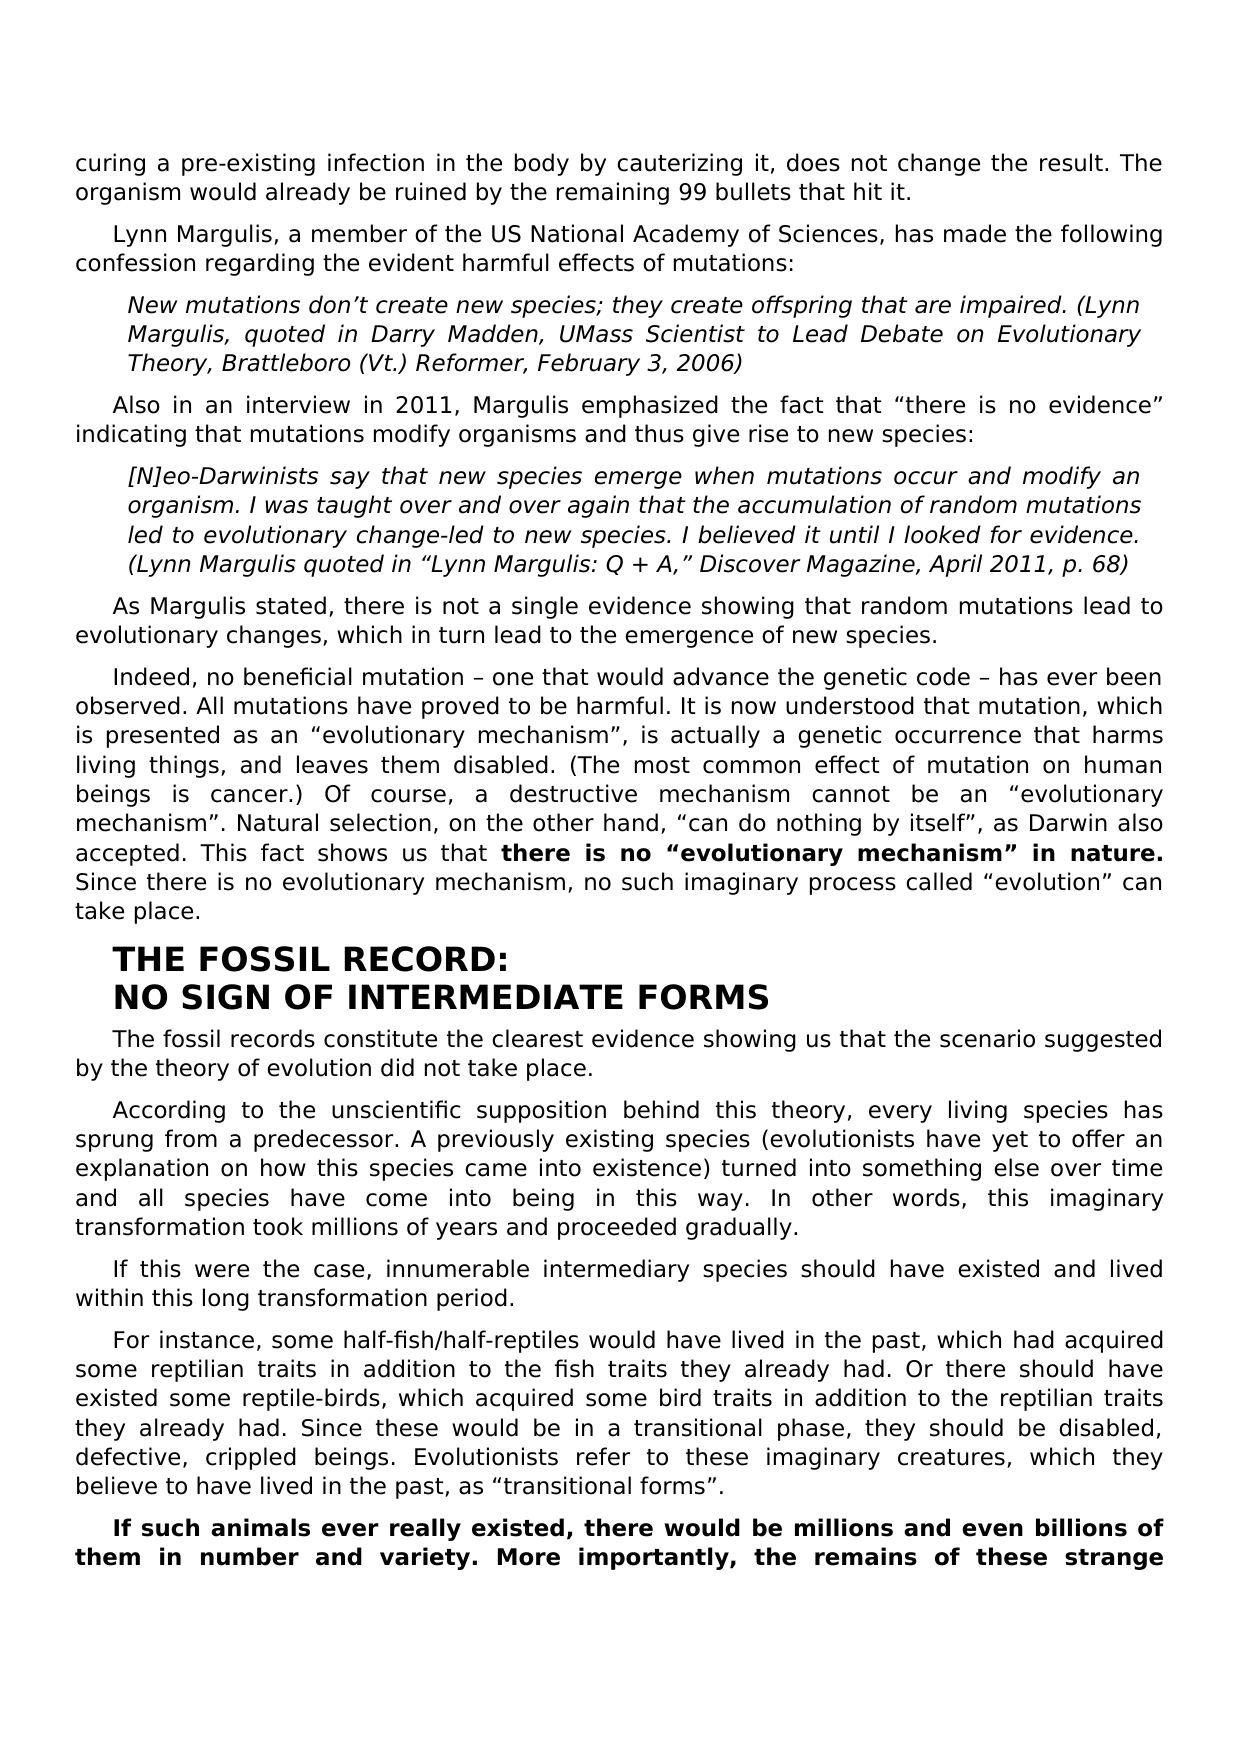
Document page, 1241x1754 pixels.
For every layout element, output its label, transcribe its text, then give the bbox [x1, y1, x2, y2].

text curing a pre-existing infection in the body by cauterizing it, does not change the result. The organism would already be ruined by the remaining 99 bullets that hit it. [75, 150, 1165, 206]
text New mutations don’t create new species; they create offspring that are impaired. (Lynn Margulis, quoted in Darry Madden, UMass Scientist to Lead Debate on Evolutionary Theory, Brattleboro (Vt.) Reformer, February 3, 2006) [127, 292, 1143, 377]
text [N]eo-Darwinists say that new species emerge when mutations occur and modify an organism. I was taught over and over again that the accumulation of random mutations led to evolutionary change-led to new species. I believed it until I looked for evidence. (Lynn Margulis quoted in “Lynn Margulis: Q + A,” Discover Magazine, April 2011, p. 68) [127, 463, 1143, 578]
text The fossil records constitute the clearest evidence showing us that the scenario suggested by the theory of evolution did not take place. [75, 1026, 1165, 1082]
text Also in an interview in 2011, Margulis emphasized the fact that “there is no evidence” indicating that mutations modify organisms and thus give rise to new species: [75, 392, 1165, 448]
text As Margulis stated, there is not a single evidence showing that random mutations lead to evolutionary changes, which in turn lead to the emergence of new species. [75, 593, 1165, 649]
text Lynn Margulis, a member of the US National Academy of Sciences, has made the following confession regarding the evident harmful effects of mutations: [75, 221, 1165, 277]
text If such animals ever really existed, there would be millions and even billions of them in number and variety. More importantly, the remains of these strange [75, 1515, 1165, 1571]
text According to the unscientific supposition behind this theory, every living species has sprung from a predecessor. A previously existing species (evolutionists have yet to offer an explanation on how this species came into existence) turned into something else over time and all species have come into being in this way. In other words, this imaginary transformation took millions of years and proceeded gradually. [75, 1097, 1165, 1241]
text For instance, some half-fish/half-reptiles would have lived in the past, which had acquired some reptilian traits in addition to the fish traits they already had. Or there should have existed some reptile-birds, which acquired some bird traits in addition to the reptilian traits they already had. Since these would be in a transitional phase, they should be disabled, defective, crippled beings. Evolutionists refer to these imaginary creatures, which they believe to have lived in the past, as “transitional forms”. [75, 1327, 1165, 1500]
text If this were the case, innumerable intermediary species should have existed and lived within this long transformation period. [75, 1256, 1165, 1312]
subtitle THE FOSSIL RECORD: NO SIGN OF INTERMEDIATE FORMS [112, 940, 1165, 1018]
text Indeed, no beneficial mutation – one that would advance the genetic code – has ever been observed. All mutations have proved to be harmful. It is now understood that mutation, which is presented as an “evolutionary mechanism”, is actually a genetic occurrence that harms living things, and leaves them disabled. (The most common effect of mutation on human beings is cancer.) Of course, a destructive mechanism cannot be an “evolutionary mechanism”. Natural selection, on the other hand, “can do nothing by itself”, as Darwin also accepted. This fact shows us that there is no “evolutionary mechanism” in nature. Since there is no evolutionary mechanism, no such imaginary process called “evolution” can take place. [75, 664, 1165, 925]
